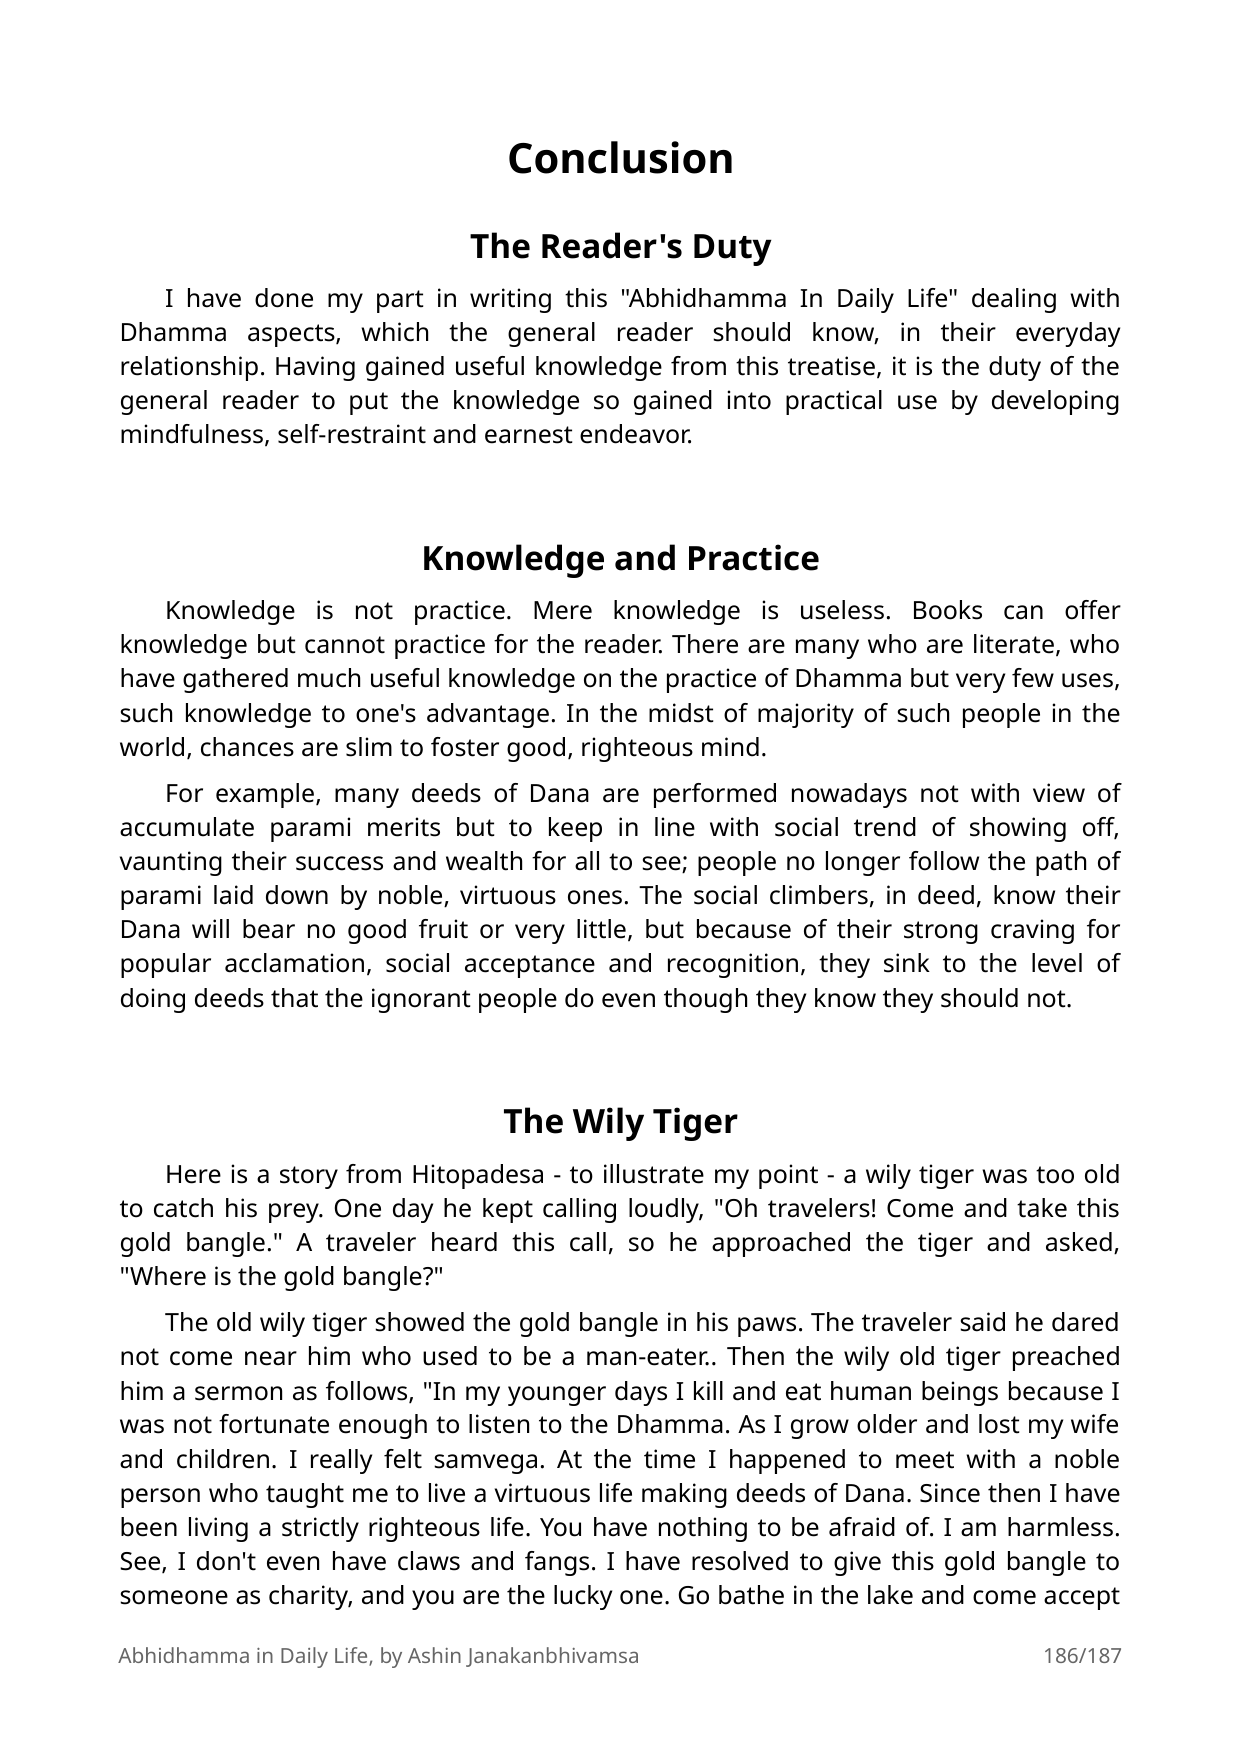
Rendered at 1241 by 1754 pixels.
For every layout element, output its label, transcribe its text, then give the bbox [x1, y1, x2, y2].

text Knowledge is not practice. Mere knowledge is useless. Books can offer knowledge but cannot practice for the reader. There are many who are literate, who have gathered much useful knowledge on the practice of Dhamma but very few uses, such knowledge to one's advantage. In the midst of majority of such people in the world, chances are slim to foster good, righteous mind. [119, 593, 1122, 763]
subtitle The Reader's Duty [119, 223, 1122, 268]
subtitle Conclusion [119, 128, 1122, 185]
subtitle Knowledge and Practice [119, 535, 1122, 581]
text The old wily tiger showed the gold bangle in his paws. The traveler said he dared not come near him who used to be a man-eater.. Then the wily old tiger preached him a sermon as follows, "In my younger days I kill and eat human beings because I was not fortunate enough to listen to the Dhamma. As I grow older and lost my wife and children. I really felt samvega. At the time I happened to meet with a noble person who taught me to live a virtuous life making deeds of Dana. Since then I have been living a strictly righteous life. You have nothing to be afraid of. I am harmless. See, I don't even have claws and fangs. I have resolved to give this gold bangle to someone as charity, and you are the lucky one. Go bathe in the lake and come accept [119, 1305, 1122, 1612]
text Here is a story from Hitopadesa - to illustrate my point - a wily tiger was too old to catch his prey. One day he kept calling loudly, "Oh travelers! Come and take this gold bangle." A traveler heard this call, so he approached the tiger and asked, "Where is the gold bangle?" [119, 1156, 1122, 1292]
text For example, many deeds of Dana are performed nowadays not with view of accumulate parami merits but to keep in line with social trend of showing off, vaunting their success and wealth for all to see; people no longer follow the path of parami laid down by noble, virtuous ones. The social climbers, in deed, know their Dana will bear no good fruit or very little, but because of their strong craving for popular acclamation, social acceptance and recognition, they sink to the level of doing deeds that the ignorant people do even though they know they should not. [119, 776, 1122, 1014]
subtitle The Wily Tiger [119, 1098, 1122, 1144]
text I have done my part in writing this "Abhidhamma In Daily Life" dealing with Dhamma aspects, which the general reader should know, in their everyday relationship. Having gained useful knowledge from this treatise, it is the duty of the general reader to put the knowledge so gained into practical use by developing mindfulness, self-restraint and earnest endeavor. [119, 281, 1122, 451]
